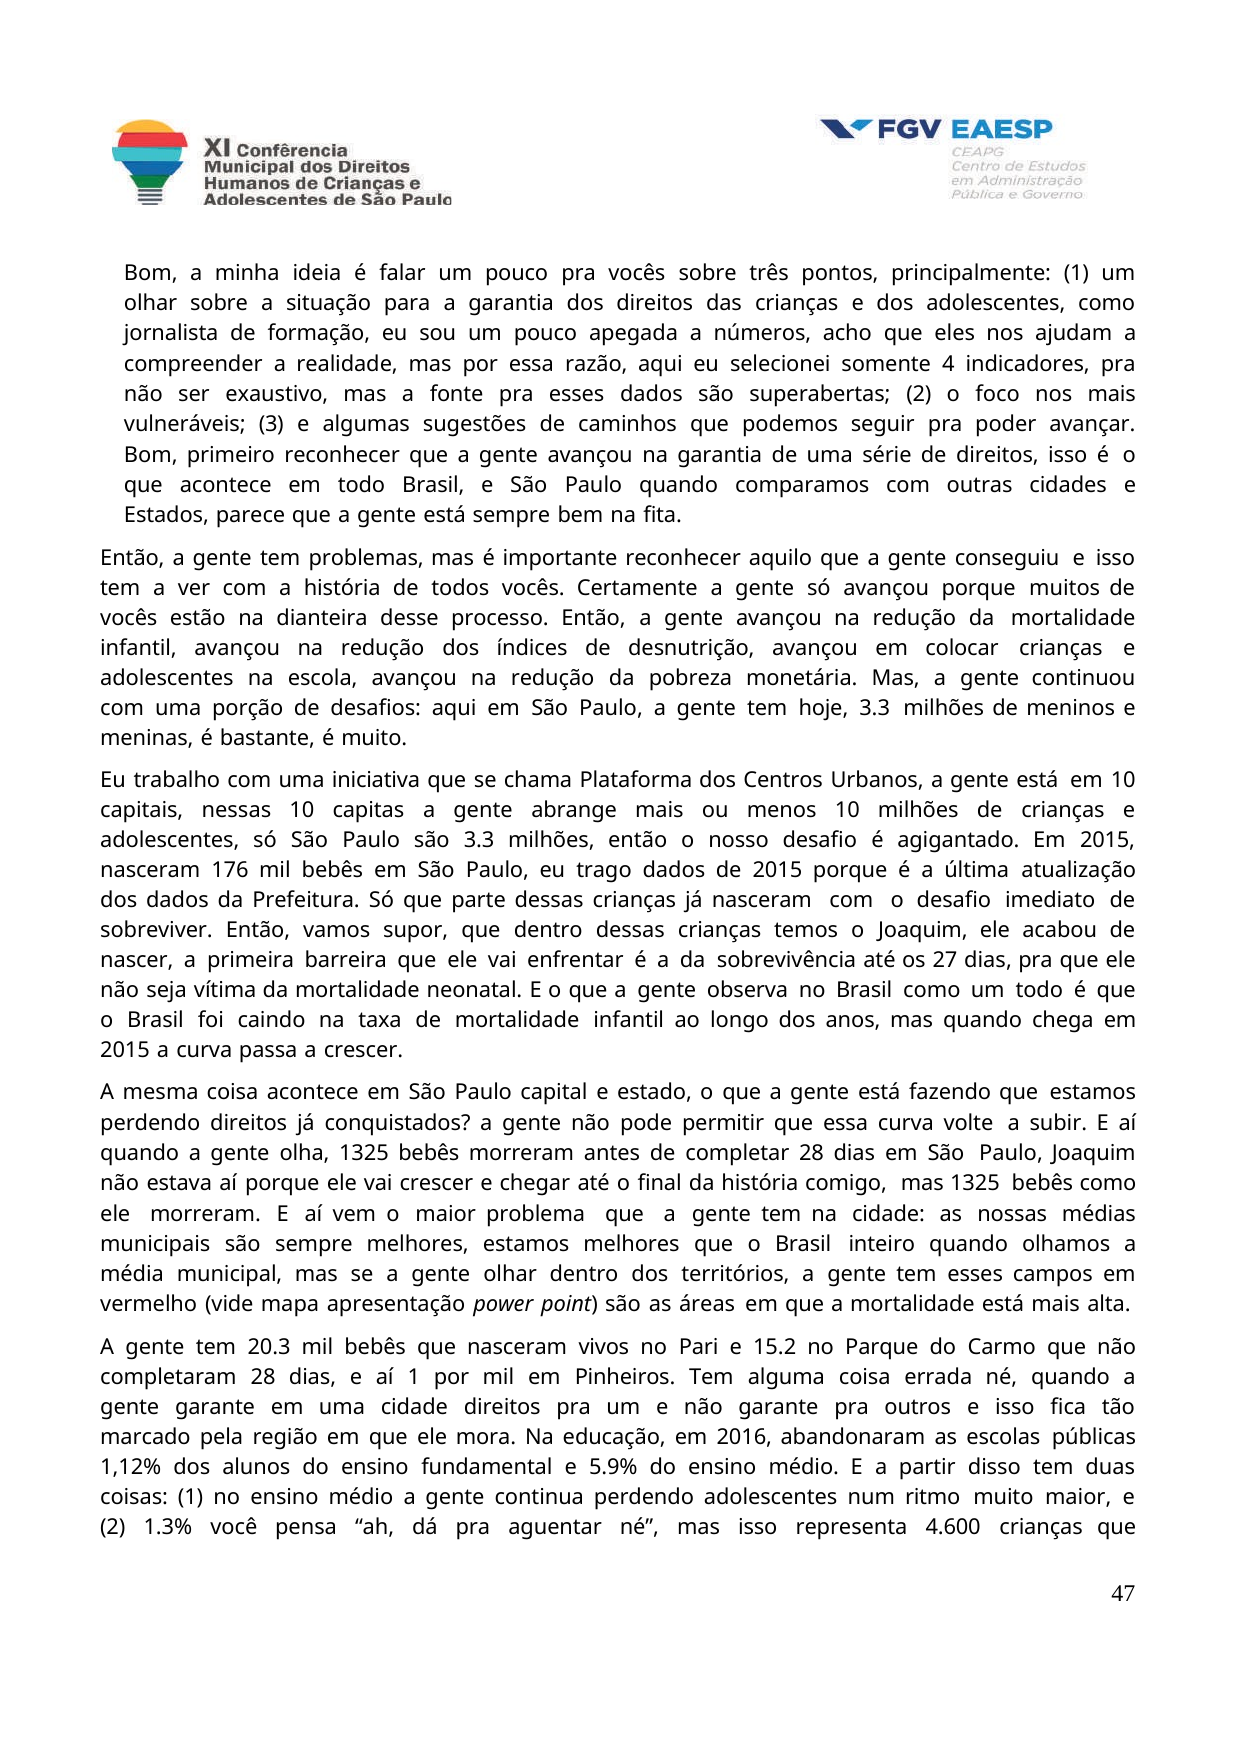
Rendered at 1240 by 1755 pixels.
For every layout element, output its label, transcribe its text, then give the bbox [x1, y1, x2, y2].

text A gente tem 20.3 mil bebês que nasceram vivos no Pari e 15.2 no Parque do Carmo que não completaram 28 dias, e aí 1 por mil em Pinheiros. Tem alguma coisa errada né, quando a gente garante em uma cidade direitos pra um e não garante pra outros e isso fica tão marcado pela região em que ele mora. Na educação, em 2016, abandonaram as escolas públicas 1,12% dos alunos do ensino fundamental e 5.9% do ensino médio. E a partir disso tem duas coisas: (1) no ensino médio a gente continua perdendo adolescentes num ritmo muito maior, e (2) 1.3% você pensa “ah, dá pra aguentar né”, mas isso representa 4.600 crianças que [100, 1331, 1136, 1540]
text Então, a gente tem problemas, mas é importante reconhecer aquilo que a gente conseguiu e isso tem a ver com a história de todos vocês. Certamente a gente só avançou porque muitos de vocês estão na dianteira desse processo. Então, a gente avançou na redução da mortalidade infantil, avançou na redução dos índices de desnutrição, avançou em colocar crianças e adolescentes na escola, avançou na redução da pobreza monetária. Mas, a gente continuou com uma porção de desafios: aqui em São Paulo, a gente tem hoje, 3.3 milhões de meninos e meninas, é bastante, é muito. [100, 542, 1136, 751]
text Bom, a minha ideia é falar um pouco pra vocês sobre três pontos, principalmente: (1) um olhar sobre a situação para a garantia dos direitos das crianças e dos adolescentes, como jornalista de formação, eu sou um pouco apegada a números, acho que eles nos ajudam a compreender a realidade, mas por essa razão, aqui eu selecionei somente 4 indicadores, pra não ser exaustivo, mas a fonte pra esses dados são superabertas; (2) o foco nos mais vulneráveis; (3) e algumas sugestões de caminhos que podemos seguir pra poder avançar. Bom, primeiro reconhecer que a gente avançou na garantia de uma série de direitos, isso é o que acontece em todo Brasil, e São Paulo quando comparamos com outras cidades e Estados, parece que a gente está sempre bem na fita. [124, 257, 1136, 529]
text Eu trabalho com uma iniciativa que se chama Plataforma dos Centros Urbanos, a gente está em 10 capitais, nessas 10 capitas a gente abrange mais ou menos 10 milhões de crianças e adolescentes, só São Paulo são 3.3 milhões, então o nosso desafio é agigantado. Em 2015, nasceram 176 mil bebês em São Paulo, eu trago dados de 2015 porque é a última atualização dos dados da Prefeitura. Só que parte dessas crianças já nasceram com o desafio imediato de sobreviver. Então, vamos supor, que dentro dessas crianças temos o Joaquim, ele acabou de nascer, a primeira barreira que ele vai enfrentar é a da sobrevivência até os 27 dias, pra que ele não seja vítima da mortalidade neonatal. E o que a gente observa no Brasil como um todo é que o Brasil foi caindo na taxa de mortalidade infantil ao longo dos anos, mas quando chega em 2015 a curva passa a crescer. [100, 764, 1136, 1064]
text A mesma coisa acontece em São Paulo capital e estado, o que a gente está fazendo que estamos perdendo direitos já conquistados? a gente não pode permitir que essa curva volte a subir. E aí quando a gente olha, 1325 bebês morreram antes de completar 28 dias em São Paulo, Joaquim não estava aí porque ele vai crescer e chegar até o final da história comigo, mas 1325 bebês como ele morreram. E aí vem o maior problema que a gente tem na cidade: as nossas médias municipais são sempre melhores, estamos melhores que o Brasil inteiro quando olhamos a média municipal, mas se a gente olhar dentro dos territórios, a gente tem esses campos em vermelho (vide mapa apresentação power point) são as áreas em que a mortalidade está mais alta. [100, 1076, 1136, 1318]
